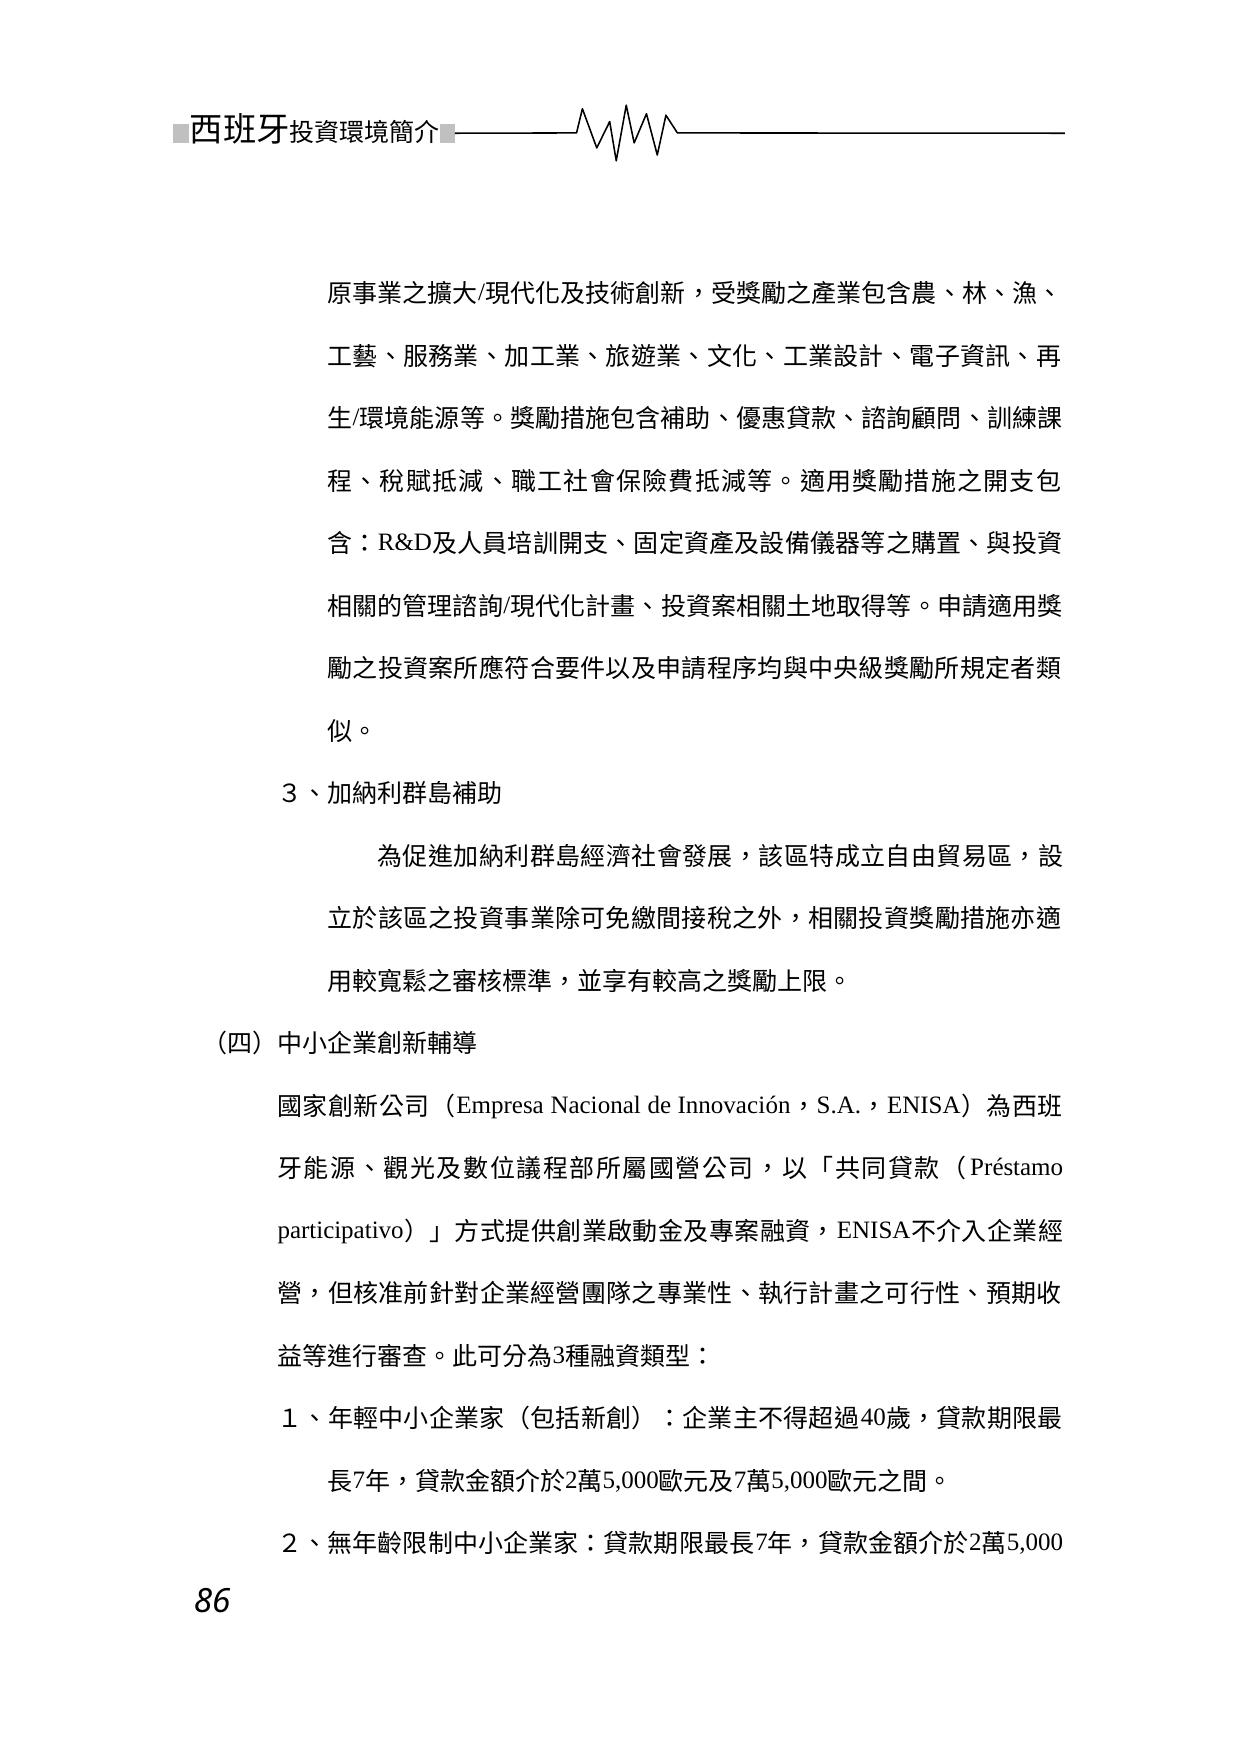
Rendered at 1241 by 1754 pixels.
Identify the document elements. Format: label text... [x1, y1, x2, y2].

text １、年輕中小企業家（包括新創）：企業主不得超過40歲，貸款期限最長7年，貸款金額介於2萬5,000歐元及7萬5,000歐元之間。 [277, 1375, 1063, 1500]
text ３、加納利群島補助 [277, 750, 1063, 813]
text ２、無年齡限制中小企業家：貸款期限最長7年，貸款金額介於2萬5,000 [277, 1500, 1063, 1563]
text （四）中小企業創新輔導 [202, 1000, 1063, 1063]
text 國家創新公司（Empresa Nacional de Innovación，S.A.，ENISA）為西班牙能源、觀光及數位議程部所屬國營公司，以「共同貸款（Préstamo participativo）」方式提供創業啟動金及專案融資，ENISA不介入企業經營，但核准前針對企業經營團隊之專業性、執行計畫之可行性、預期收益等進行審查。此可分為3種融資類型： [277, 1063, 1063, 1375]
text 原事業之擴大/現代化及技術創新，受獎勵之產業包含農、林、漁、工藝、服務業、加工業、旅遊業、文化、工業設計、電子資訊、再生/環境能源等。獎勵措施包含補助、優惠貸款、諮詢顧問、訓練課程、稅賦抵減、職工社會保險費抵減等。適用獎勵措施之開支包含：R&D及人員培訓開支、固定資產及設備儀器等之購置、與投資相關的管理諮詢/現代化計畫、投資案相關土地取得等。申請適用獎勵之投資案所應符合要件以及申請程序均與中央級獎勵所規定者類似。 [327, 250, 1063, 750]
text 為促進加納利群島經濟社會發展，該區特成立自由貿易區，設立於該區之投資事業除可免繳間接稅之外，相關投資獎勵措施亦適用較寬鬆之審核標準，並享有較高之獎勵上限。 [327, 813, 1063, 1000]
